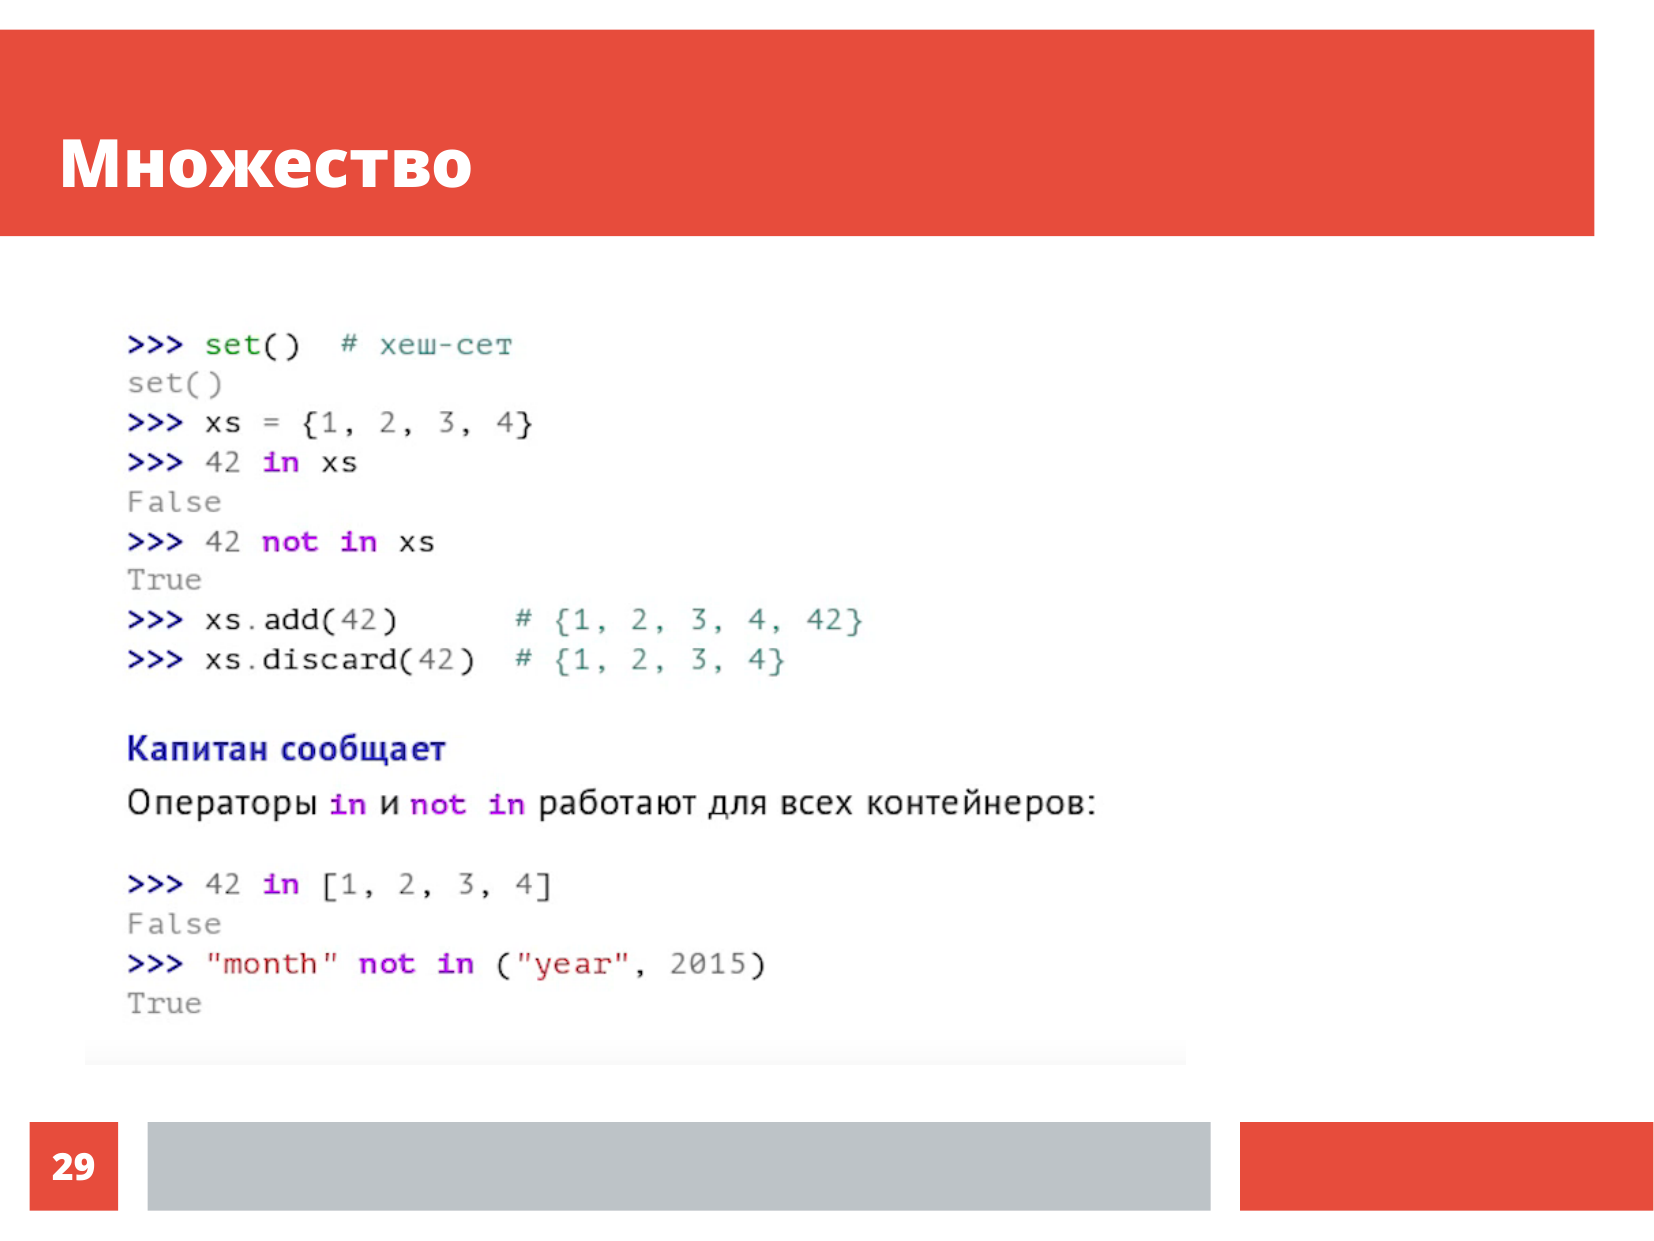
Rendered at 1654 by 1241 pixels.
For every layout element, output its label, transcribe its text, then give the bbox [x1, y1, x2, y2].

picture [85, 297, 1186, 1066]
title Множество [59, 59, 1595, 207]
